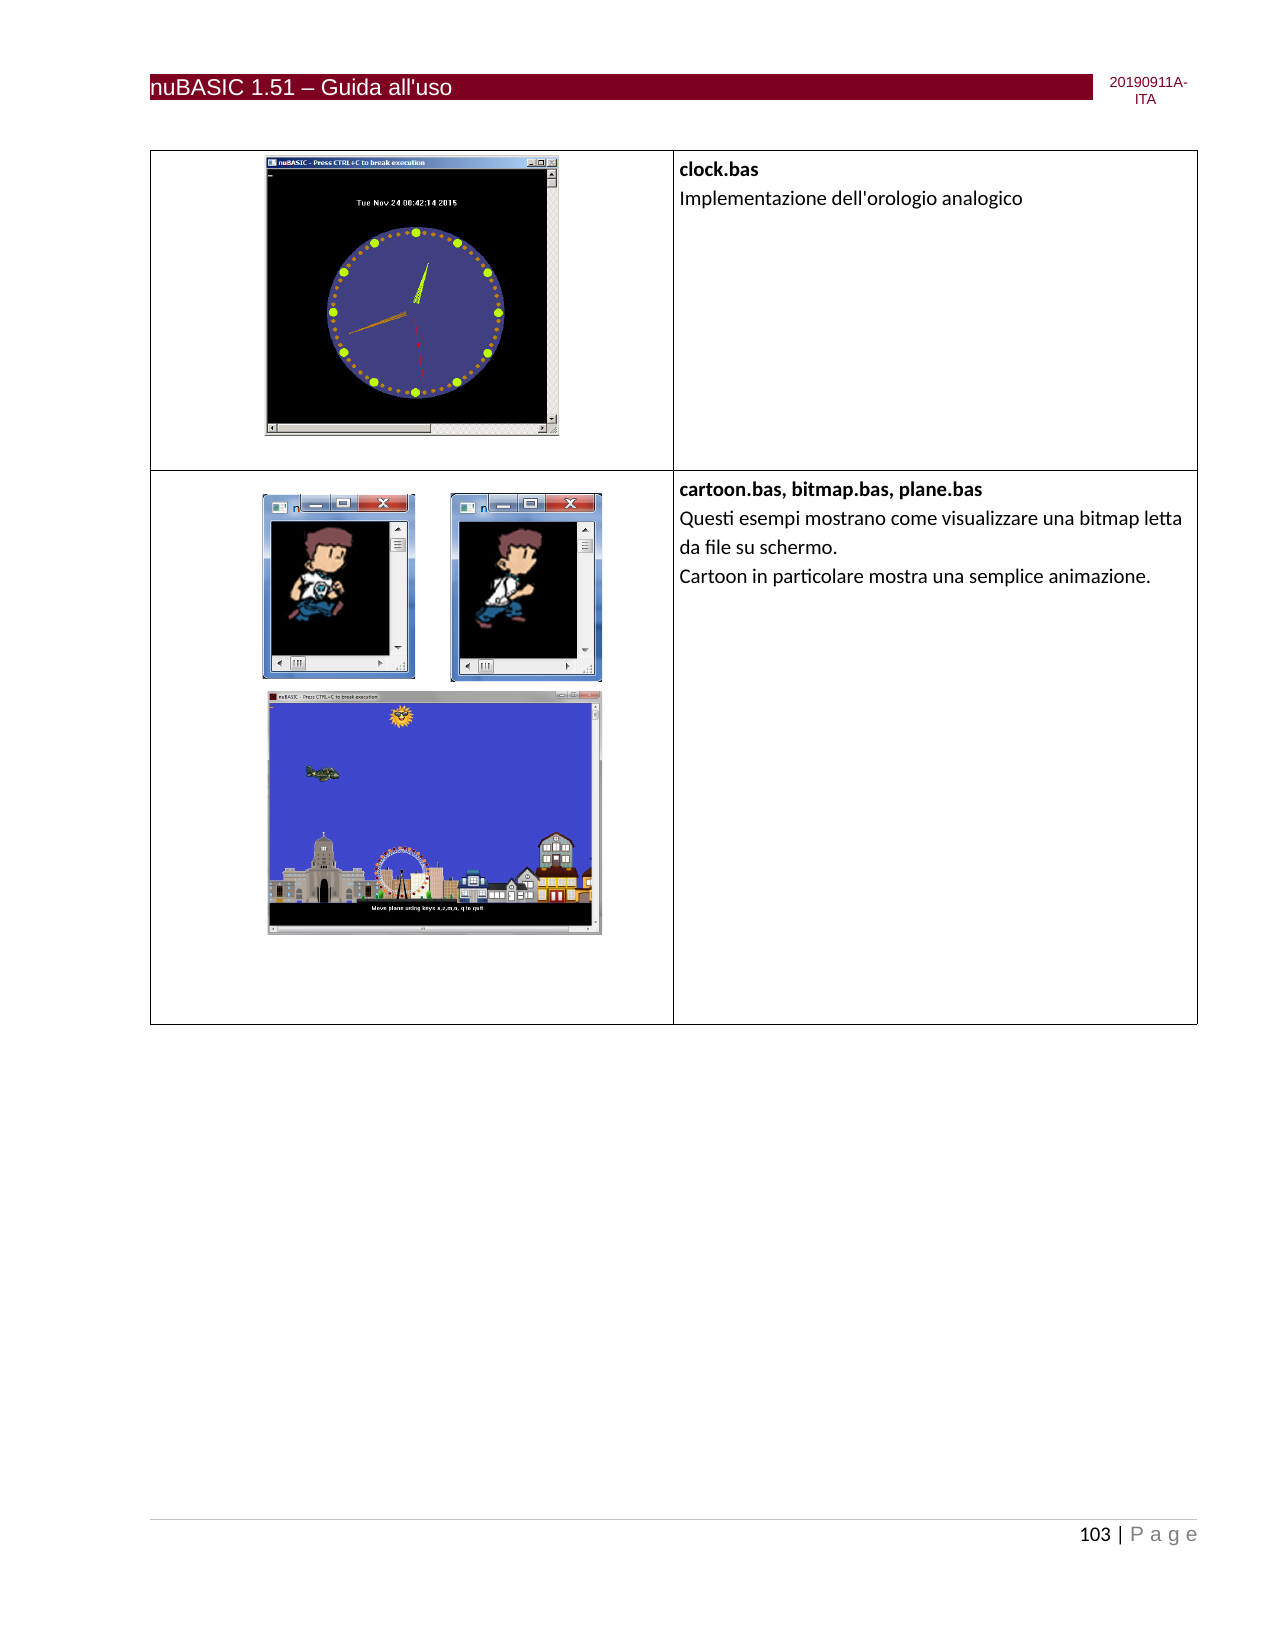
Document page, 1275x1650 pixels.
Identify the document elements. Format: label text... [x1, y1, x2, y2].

table_cell cartoon.bas, bitmap.bas, plane.bas Questi esempi mostrano come visualizzare una bitmap letta da file su schermo. Cartoon in particolare mostra una semplice animazione. [674, 471, 1197, 1024]
table_cell [151, 471, 673, 1024]
table_cell [151, 151, 673, 470]
picture [264, 155, 559, 436]
picture [262, 494, 416, 679]
table_cell clock.bas Implementazione dell'orologio analogico [674, 151, 1197, 470]
